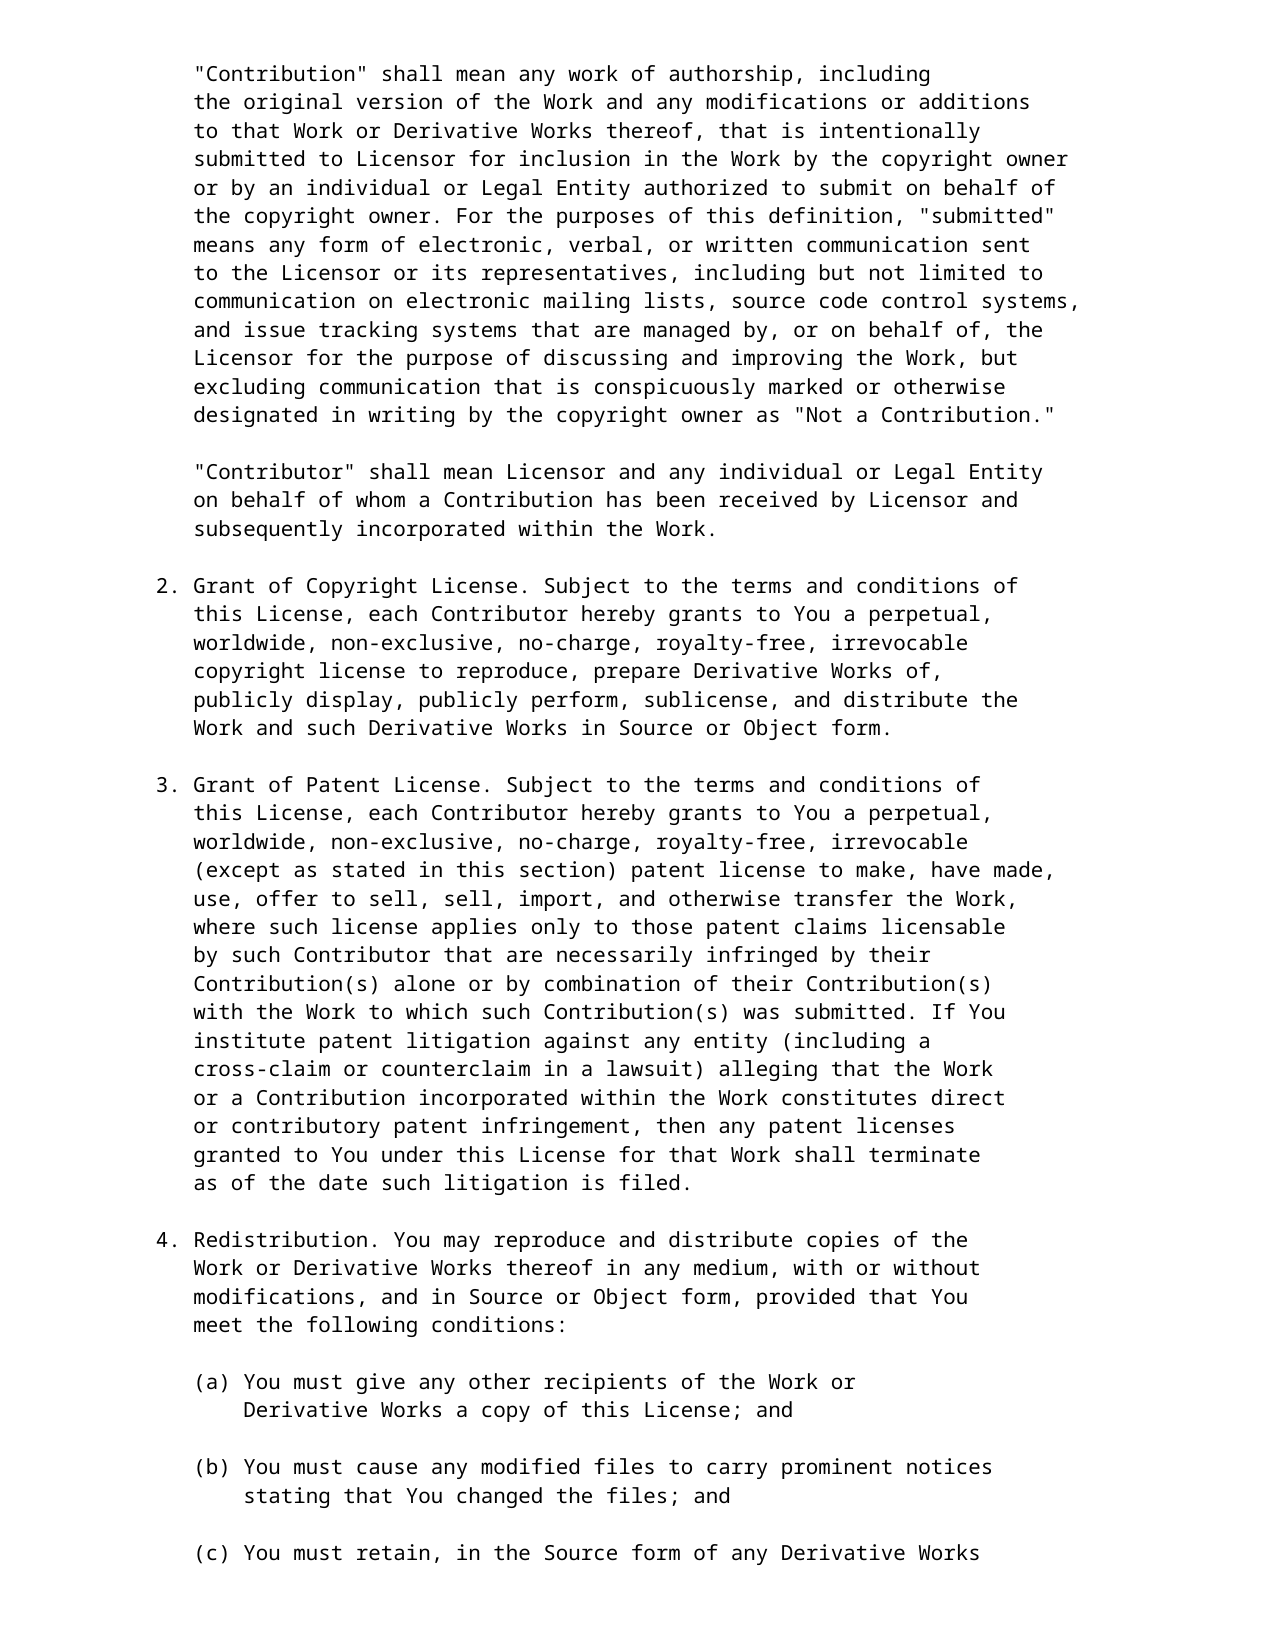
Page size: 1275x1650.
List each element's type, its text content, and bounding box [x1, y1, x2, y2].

text publicly display, publicly perform, sublicense, and distribute the [118, 685, 1216, 713]
text the original version of the Work and any modifications or additions [118, 87, 1216, 116]
text "Contribution" shall mean any work of authorship, including [118, 59, 1216, 87]
text this License, each Contributor hereby grants to You a perpetual, [118, 599, 1216, 628]
text 3. Grant of Patent License. Subject to the terms and conditions of [118, 770, 1216, 798]
text as of the date such litigation is filed. [118, 1168, 1216, 1197]
text 4. Redistribution. You may reproduce and distribute copies of the [118, 1225, 1216, 1253]
text copyright license to reproduce, prepare Derivative Works of, [118, 656, 1216, 685]
text designated in writing by the copyright owner as "Not a Contribution." [118, 400, 1216, 429]
text Work and such Derivative Works in Source or Object form. [118, 713, 1216, 742]
text Work or Derivative Works thereof in any medium, with or without [118, 1253, 1216, 1282]
text the copyright owner. For the purposes of this definition, "submitted" [118, 201, 1216, 230]
text (c) You must retain, in the Source form of any Derivative Works [118, 1538, 1216, 1566]
text (a) You must give any other recipients of the Work or [118, 1367, 1216, 1396]
text excluding communication that is conspicuously marked or otherwise [118, 372, 1216, 400]
text institute patent litigation against any entity (including a [118, 1026, 1216, 1054]
text Contribution(s) alone or by combination of their Contribution(s) [118, 969, 1216, 997]
text modifications, and in Source or Object form, provided that You [118, 1282, 1216, 1310]
text on behalf of whom a Contribution has been received by Licensor and [118, 486, 1216, 514]
text worldwide, non-exclusive, no-charge, royalty-free, irrevocable [118, 628, 1216, 656]
text meet the following conditions: [118, 1310, 1216, 1339]
text Derivative Works a copy of this License; and [118, 1396, 1216, 1424]
text Licensor for the purpose of discussing and improving the Work, but [118, 343, 1216, 372]
text where such license applies only to those patent claims licensable [118, 912, 1216, 941]
text cross-claim or counterclaim in a lawsuit) alleging that the Work [118, 1054, 1216, 1083]
text communication on electronic mailing lists, source code control systems, [118, 287, 1216, 315]
text "Contributor" shall mean Licensor and any individual or Legal Entity [118, 457, 1216, 486]
text and issue tracking systems that are managed by, or on behalf of, the [118, 315, 1216, 343]
text 2. Grant of Copyright License. Subject to the terms and conditions of [118, 571, 1216, 599]
text or by an individual or Legal Entity authorized to submit on behalf of [118, 173, 1216, 201]
text use, offer to sell, sell, import, and otherwise transfer the Work, [118, 884, 1216, 912]
text (b) You must cause any modified files to carry prominent notices [118, 1452, 1216, 1481]
text means any form of electronic, verbal, or written communication sent [118, 230, 1216, 258]
text with the Work to which such Contribution(s) was submitted. If You [118, 997, 1216, 1026]
text to that Work or Derivative Works thereof, that is intentionally [118, 116, 1216, 144]
text worldwide, non-exclusive, no-charge, royalty-free, irrevocable [118, 827, 1216, 855]
text submitted to Licensor for inclusion in the Work by the copyright owner [118, 144, 1216, 173]
text to the Licensor or its representatives, including but not limited to [118, 258, 1216, 287]
text this License, each Contributor hereby grants to You a perpetual, [118, 798, 1216, 827]
text (except as stated in this section) patent license to make, have made, [118, 855, 1216, 884]
text or a Contribution incorporated within the Work constitutes direct [118, 1083, 1216, 1111]
text or contributory patent infringement, then any patent licenses [118, 1111, 1216, 1140]
text stating that You changed the files; and [118, 1481, 1216, 1509]
text by such Contributor that are necessarily infringed by their [118, 941, 1216, 969]
text subsequently incorporated within the Work. [118, 514, 1216, 542]
text granted to You under this License for that Work shall terminate [118, 1140, 1216, 1168]
